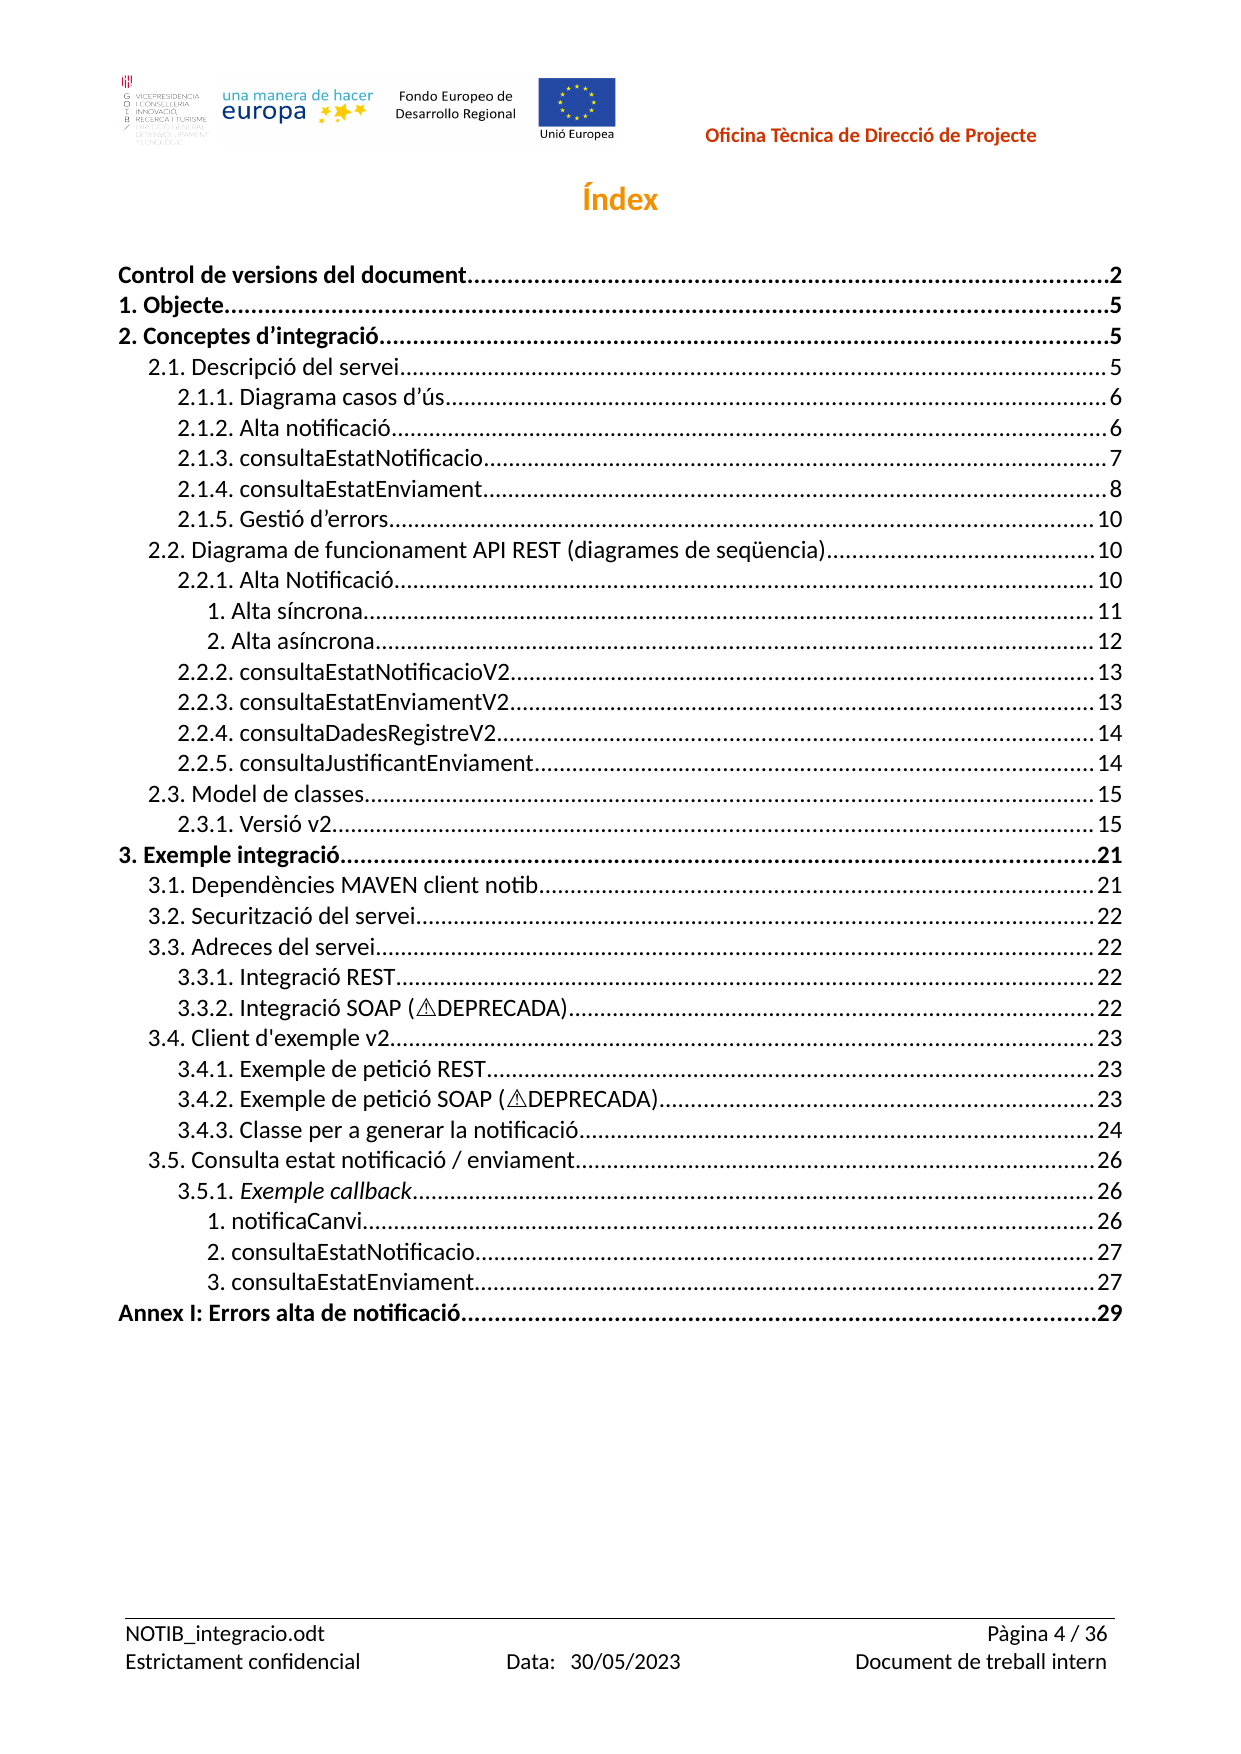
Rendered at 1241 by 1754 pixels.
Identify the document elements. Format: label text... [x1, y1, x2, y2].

text 3.3.1. Integració REST 22 [177, 961, 1122, 992]
text Annex I: Errors alta de notificació 29 [118, 1297, 1122, 1327]
text 2.2.4. consultaDadesRegistreV2 14 [177, 717, 1122, 747]
text 2.1.2. Alta notificació 6 [177, 412, 1122, 442]
text 3.4. Client d'exemple v2 23 [148, 1022, 1122, 1053]
text 2. consultaEstatNotificacio 27 [207, 1236, 1122, 1266]
text 2.1.4. consultaEstatEnviament 8 [177, 473, 1122, 503]
text 2.3. Model de classes 15 [148, 778, 1122, 808]
text 2.2.2. consultaEstatNotificacioV2 13 [177, 656, 1122, 686]
text 2. Conceptes d’integració 5 [118, 320, 1122, 351]
text 2.2.5. consultaJustificantEnviament 14 [177, 747, 1122, 778]
text 3.3.2. Integració SOAP (⚠DEPRECADA) 22 [177, 992, 1122, 1022]
text 3. Exemple integració 21 [118, 839, 1122, 869]
text 1. Alta síncrona 11 [207, 595, 1122, 625]
text 2.2.1. Alta Notificació 10 [177, 564, 1122, 595]
text 3. consultaEstatEnviament 27 [207, 1266, 1122, 1297]
text 1. notificaCanvi 26 [207, 1205, 1122, 1236]
text Índex [118, 178, 1122, 218]
text 3.4.1. Exemple de petició REST 23 [177, 1053, 1122, 1083]
picture [219, 73, 621, 147]
text 3.4.2. Exemple de petició SOAP (⚠DEPRECADA) 23 [177, 1083, 1122, 1114]
text 2.2. Diagrama de funcionament API REST (diagrames de seqüencia) 10 [148, 534, 1122, 564]
picture [118, 73, 213, 147]
text 3.2. Securització del servei 22 [148, 900, 1122, 931]
text 2.3.1. Versió v2 15 [177, 808, 1122, 839]
text 2.1.3. consultaEstatNotificacio 7 [177, 442, 1122, 473]
text Control de versions del document 2 [118, 259, 1122, 290]
text 3.5. Consulta estat notificació / enviament 26 [148, 1144, 1122, 1175]
text 2. Alta asíncrona 12 [207, 625, 1122, 656]
text 2.1.5. Gestió d’errors 10 [177, 503, 1122, 534]
text 1. Objecte 5 [118, 290, 1122, 320]
text 2.1. Descripció del servei 5 [148, 351, 1122, 381]
text 2.1.1. Diagrama casos d’ús 6 [177, 381, 1122, 412]
text 3.4.3. Classe per a generar la notificació 24 [177, 1114, 1122, 1144]
text 3.3. Adreces del servei 22 [148, 931, 1122, 961]
text 2.2.3. consultaEstatEnviamentV2 13 [177, 686, 1122, 717]
text 3.5.1. Exemple callback 26 [177, 1175, 1122, 1205]
text 3.1. Dependències MAVEN client notib 21 [148, 869, 1122, 900]
